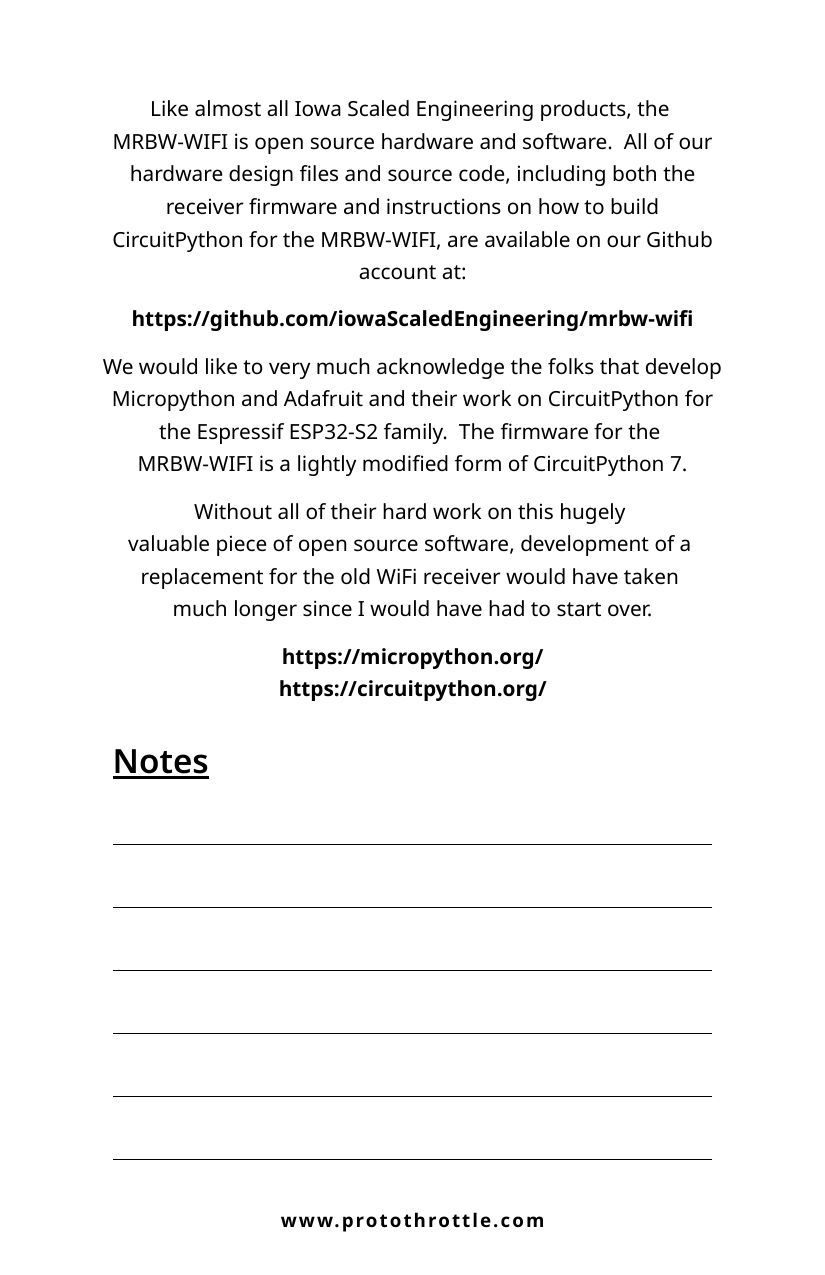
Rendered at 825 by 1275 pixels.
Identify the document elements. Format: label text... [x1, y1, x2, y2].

text We would like to very much acknowledge the folks that develop Micropython and Adafruit and their work on CircuitPython for the Espressif ESP32-S2 family. The firmware for the MRBW-WIFI is a lightly modified form of CircuitPython 7. [101, 352, 724, 478]
text Without all of their hard work on this hugely valuable piece of open source software, development of a replacement for the old WiFi receiver would have taken much longer since I would have had to start over. [101, 497, 724, 623]
text Like almost all Iowa Scaled Engineering products, the MRBW-WIFI is open source hardware and software. All of our hardware design files and source code, including both the receiver firmware and instructions on how to build CircuitPython for the MRBW-WIFI, are available on our Github account at: [101, 94, 724, 286]
subtitle Notes [112, 738, 712, 783]
text https://micropython.org/ https://circuitpython.org/ [101, 642, 724, 703]
text https://github.com/iowaScaledEngineering/mrbw-wifi [101, 304, 724, 333]
